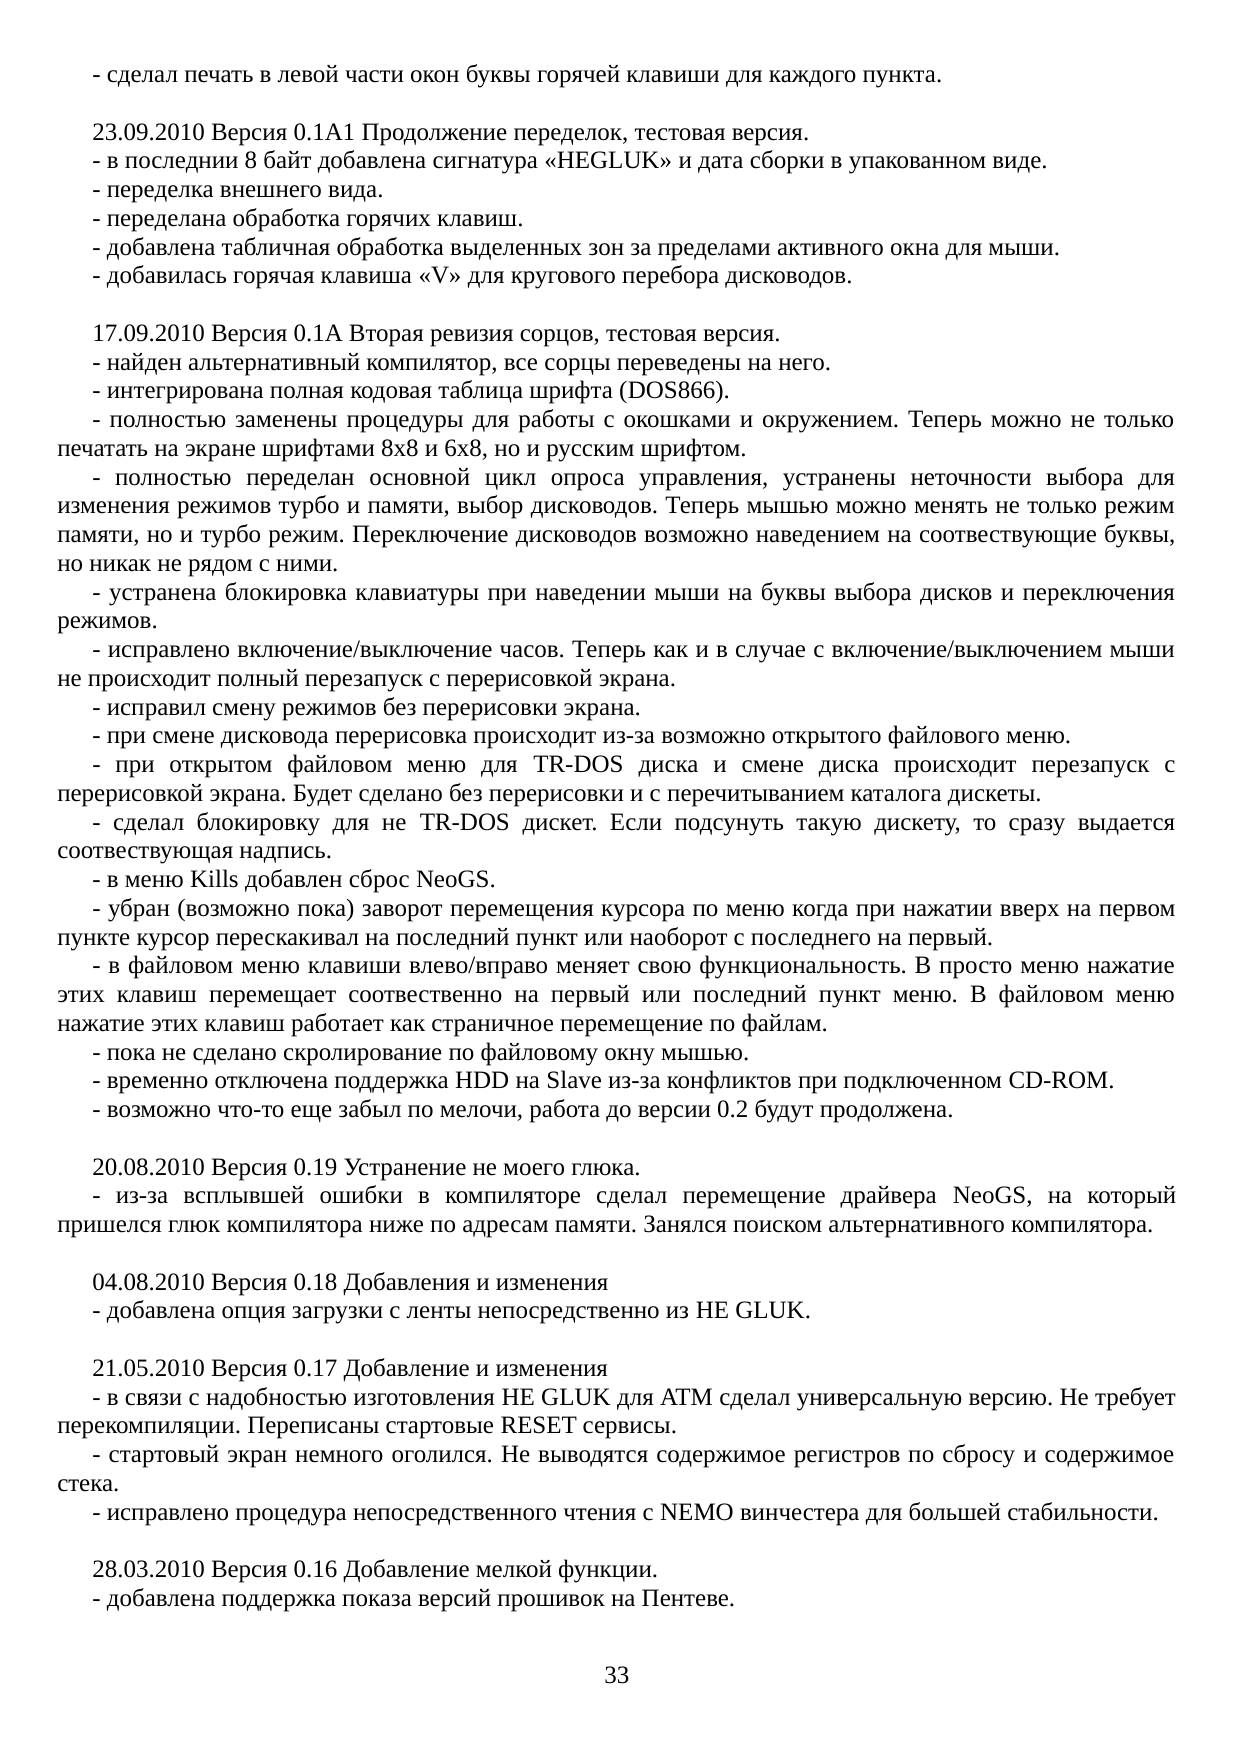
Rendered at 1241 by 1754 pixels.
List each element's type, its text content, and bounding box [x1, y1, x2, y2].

text - из-за всплывшей ошибки в компиляторе сделал перемещение драйвера NeoGS, на который пришелся глюк компилятора ниже по адресам памяти. Занялся поиском альтернативного компилятора. [57, 1181, 1176, 1238]
text - стартовый экран немного оголился. Не выводятся содержимое регистров по сбросу и содержимое стека. [57, 1439, 1176, 1497]
text - добавлена табличная обработка выделенных зон за пределами активного окна для мыши. [57, 232, 1176, 261]
text - устранена блокировка клавиатуры при наведении мыши на буквы выбора дисков и переключения режимов. [57, 577, 1176, 634]
text 04.08.2010 Версия 0.18 Добавления и изменения [57, 1267, 1176, 1296]
text 21.05.2010 Версия 0.17 Добавление и изменения [57, 1353, 1176, 1382]
text - добавилась горячая клавиша «V» для кругового перебора дисководов. [57, 261, 1176, 289]
text - убран (возможно пока) заворот перемещения курсора по меню когда при нажатии вверх на первом пункте курсор перескакивал на последний пункт или наоборот с последнего на первый. [57, 893, 1176, 951]
text - в последнии 8 байт добавлена сигнатура «HEGLUK» и дата сборки в упакованном виде. [57, 146, 1176, 174]
text 28.03.2010 Версия 0.16 Добавление мелкой функции. [57, 1554, 1176, 1583]
text - в связи с надобностью изготовления HE GLUK для ATM сделал универсальную версию. Не требует перекомпиляции. Переписаны стартовые RESET сервисы. [57, 1382, 1176, 1439]
text - при открытом файловом меню для TR-DOS диска и смене диска происходит перезапуск с перерисовкой экрана. Будет сделано без перерисовки и с перечитыванием каталога дискеты. [57, 749, 1176, 807]
text - исправил смену режимов без перерисовки экрана. [57, 692, 1176, 721]
text - переделана обработка горячих клавиш. [57, 203, 1176, 232]
text - полностью заменены процедуры для работы с окошками и окружением. Теперь можно не только печатать на экране шрифтами 8х8 и 6х8, но и русским шрифтом. [57, 404, 1176, 462]
text 20.08.2010 Версия 0.19 Устранение не моего глюка. [57, 1152, 1176, 1181]
text - интегрирована полная кодовая таблица шрифта (DOS866). [57, 376, 1176, 404]
text - пока не сделано скролирование по файловому окну мышью. [57, 1037, 1176, 1066]
text 23.09.2010 Версия 0.1A1 Продолжение переделок, тестовая версия. [57, 117, 1176, 146]
text - исправлено процедура непосредственного чтения с NEMO винчестера для большей стабильности. [57, 1497, 1176, 1526]
text - в файловом меню клавиши влево/вправо меняет свою функциональность. В просто меню нажатие этих клавиш перемещает соотвественно на первый или последний пункт меню. В файловом меню нажатие этих клавиш работает как страничное перемещение по файлам. [57, 951, 1176, 1037]
text - переделка внешнего вида. [57, 174, 1176, 203]
text - добавлена поддержка показа версий прошивок на Пентеве. [57, 1583, 1176, 1612]
text - при смене дисковода перерисовка происходит из-за возможно открытого файлового меню. [57, 721, 1176, 749]
text - добавлена опция загрузки с ленты непосредственно из HE GLUK. [57, 1296, 1176, 1324]
text - исправлено включение/выключение часов. Теперь как и в случае с включение/выключением мыши не происходит полный перезапуск с перерисовкой экрана. [57, 634, 1176, 692]
text - временно отключена поддержка HDD на Slave из-за конфликтов при подключенном CD-ROM. [57, 1066, 1176, 1094]
text - сделал блокировку для не TR-DOS дискет. Если подсунуть такую дискету, то сразу выдается соотвествующая надпись. [57, 807, 1176, 864]
text 17.09.2010 Версия 0.1А Вторая ревизия сорцов, тестовая версия. [57, 318, 1176, 347]
text - найден альтернативный компилятор, все сорцы переведены на него. [57, 347, 1176, 376]
text - в меню Kills добавлен сброс NeoGS. [57, 864, 1176, 893]
text - полностью переделан основной цикл опроса управления, устранены неточности выбора для изменения режимов турбо и памяти, выбор дисководов. Теперь мышью можно менять не только режим памяти, но и турбо режим. Переключение дисководов возможно наведением на соотвествующие буквы, но никак не рядом с ними. [57, 462, 1176, 577]
text - сделал печать в левой части окон буквы горячей клавиши для каждого пункта. [57, 59, 1176, 88]
text - возможно что-то еще забыл по мелочи, работа до версии 0.2 будут продолжена. [57, 1094, 1176, 1123]
